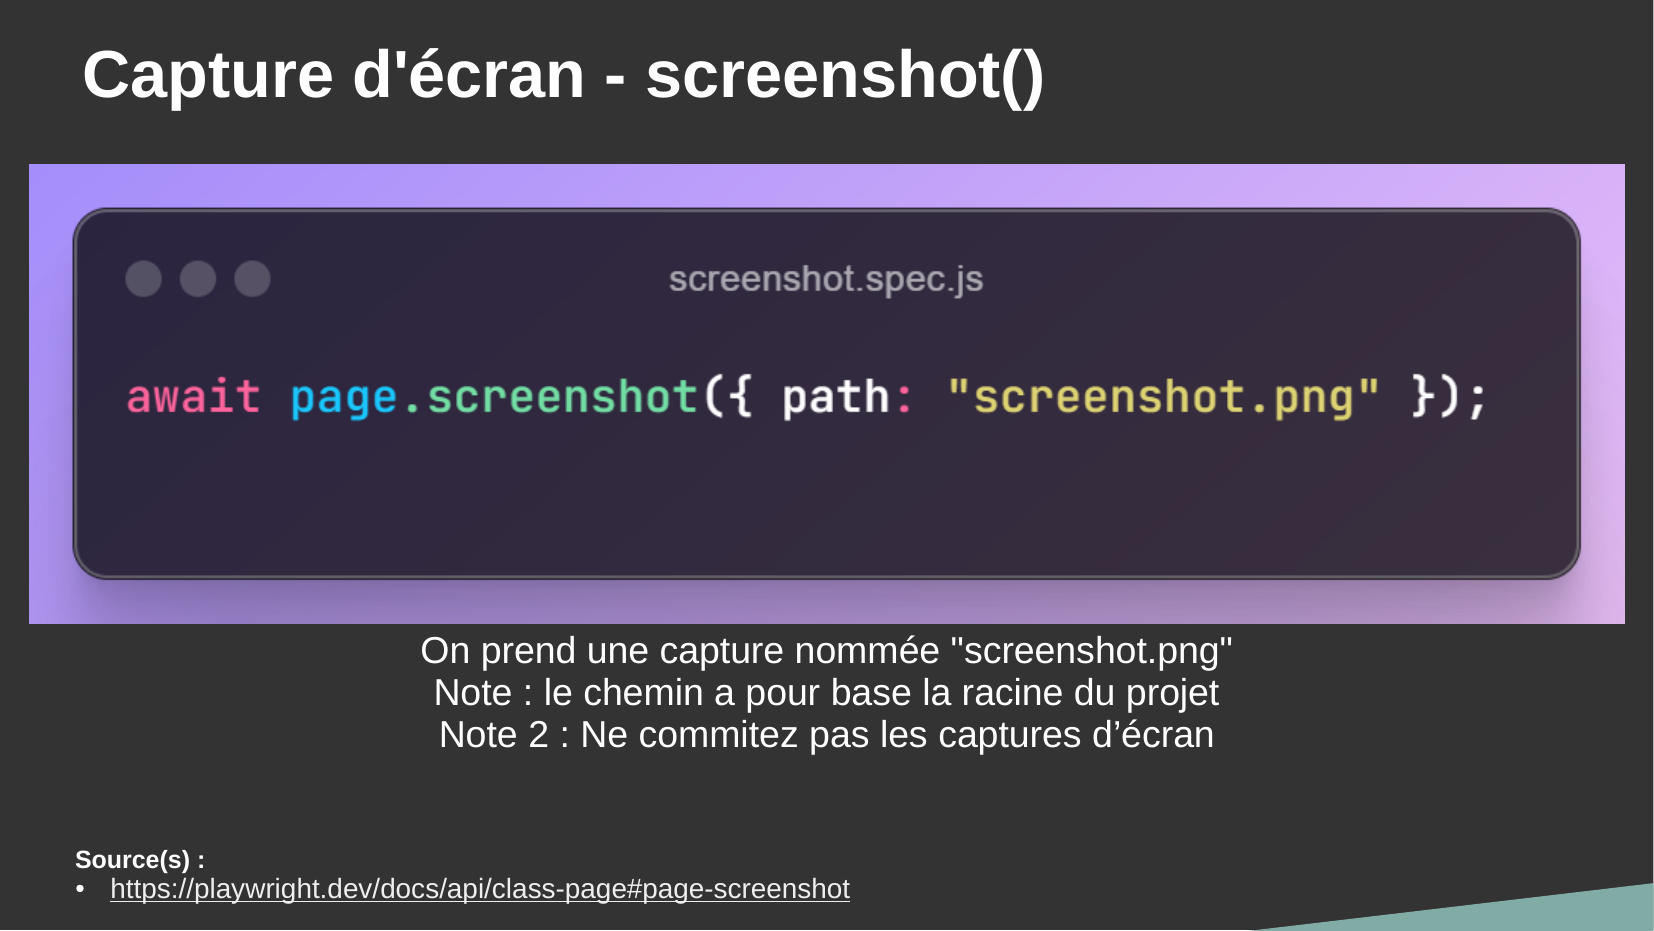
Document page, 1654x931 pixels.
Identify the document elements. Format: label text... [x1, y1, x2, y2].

title Capture d'écran - screenshot() [82, 37, 1571, 112]
picture [29, 164, 1625, 624]
text_box [1247, 883, 1654, 931]
text_box On prend une capture nommée "screenshot.png" Note : le chemin a pour base la racine du projet Note 2 : Ne commitez pas les captures d’écran [141, 621, 1512, 763]
text_box Source(s) : https://playwright.dev/docs/api/class-page#page-screenshot [60, 744, 1546, 913]
